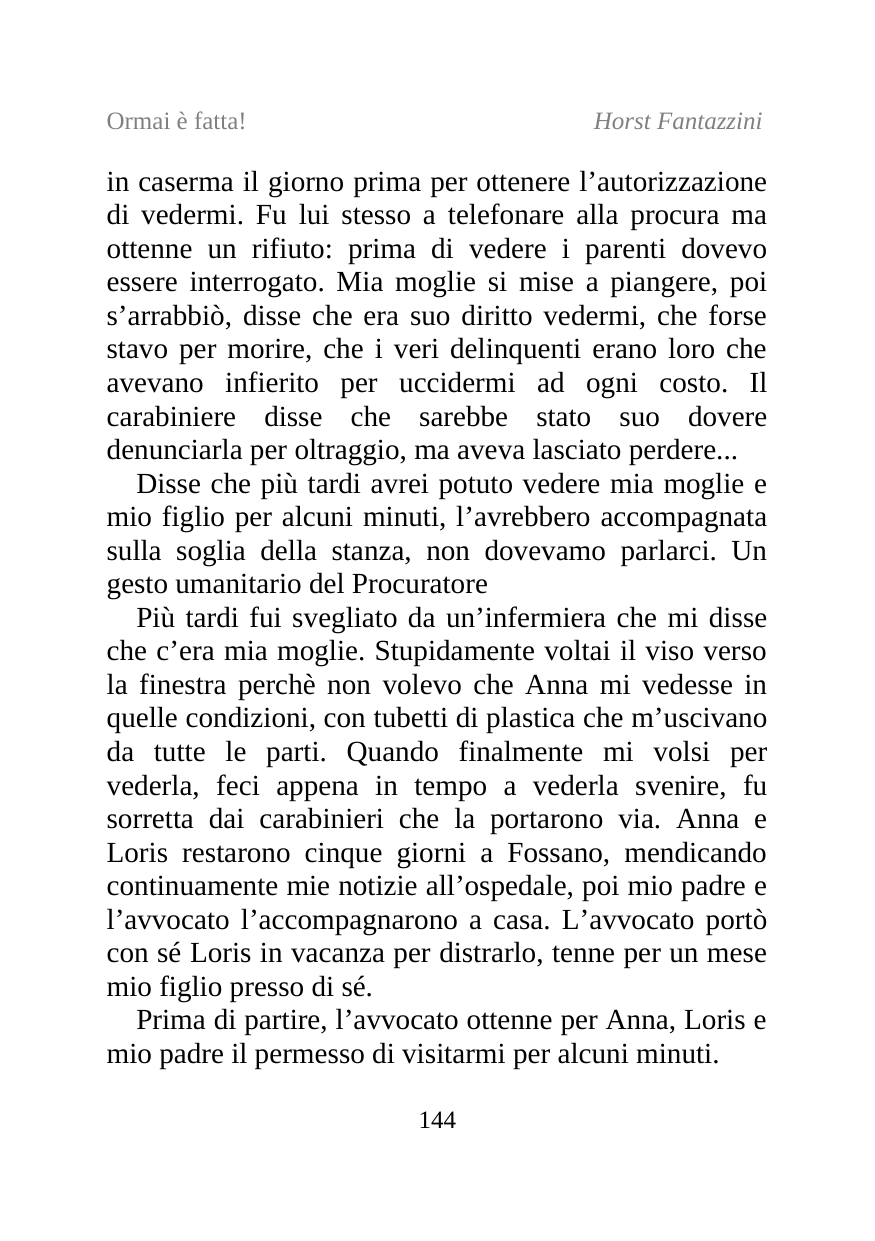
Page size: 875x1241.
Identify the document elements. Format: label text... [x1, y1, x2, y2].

text in caserma il giorno prima per ottenere l’autorizzazione di vedermi. Fu lui stesso a telefonare alla procura ma ottenne un rifiuto: prima di vedere i parenti dovevo essere interrogato. Mia moglie si mise a piangere, poi s’arrabbiò, disse che era suo diritto vedermi, che forse stavo per morire, che i veri delinquenti erano loro che avevano infierito per uccidermi ad ogni costo. Il carabiniere disse che sarebbe stato suo dovere denunciarla per oltraggio, ma aveva lasciato perdere... [106, 164, 768, 466]
text Più tardi fui svegliato da un’infermiera che mi disse che c’era mia moglie. Stupidamente voltai il viso verso la finestra perchè non volevo che Anna mi vedesse in quelle condizioni, con tubetti di plastica che m’uscivano da tutte le parti. Quando finalmente mi volsi per vederla, feci appena in tempo a vederla svenire, fu sorretta dai carabinieri che la portarono via. Anna e Loris restarono cinque giorni a Fossano, mendicando continuamente mie notizie all’ospedale, poi mio padre e l’avvocato l’accompagnarono a casa. L’avvocato portò con sé Loris in vacanza per distrarlo, tenne per un mese mio figlio presso di sé. [106, 600, 768, 1002]
text Disse che più tardi avrei potuto vedere mia moglie e mio figlio per alcuni minuti, l’avrebbero accompagnata sulla soglia della stanza, non dovevamo parlarci. Un gesto umanitario del Procuratore [106, 466, 768, 600]
text Prima di partire, l’avvocato ottenne per Anna, Loris e mio padre il permesso di visitarmi per alcuni minuti. [106, 1002, 768, 1069]
